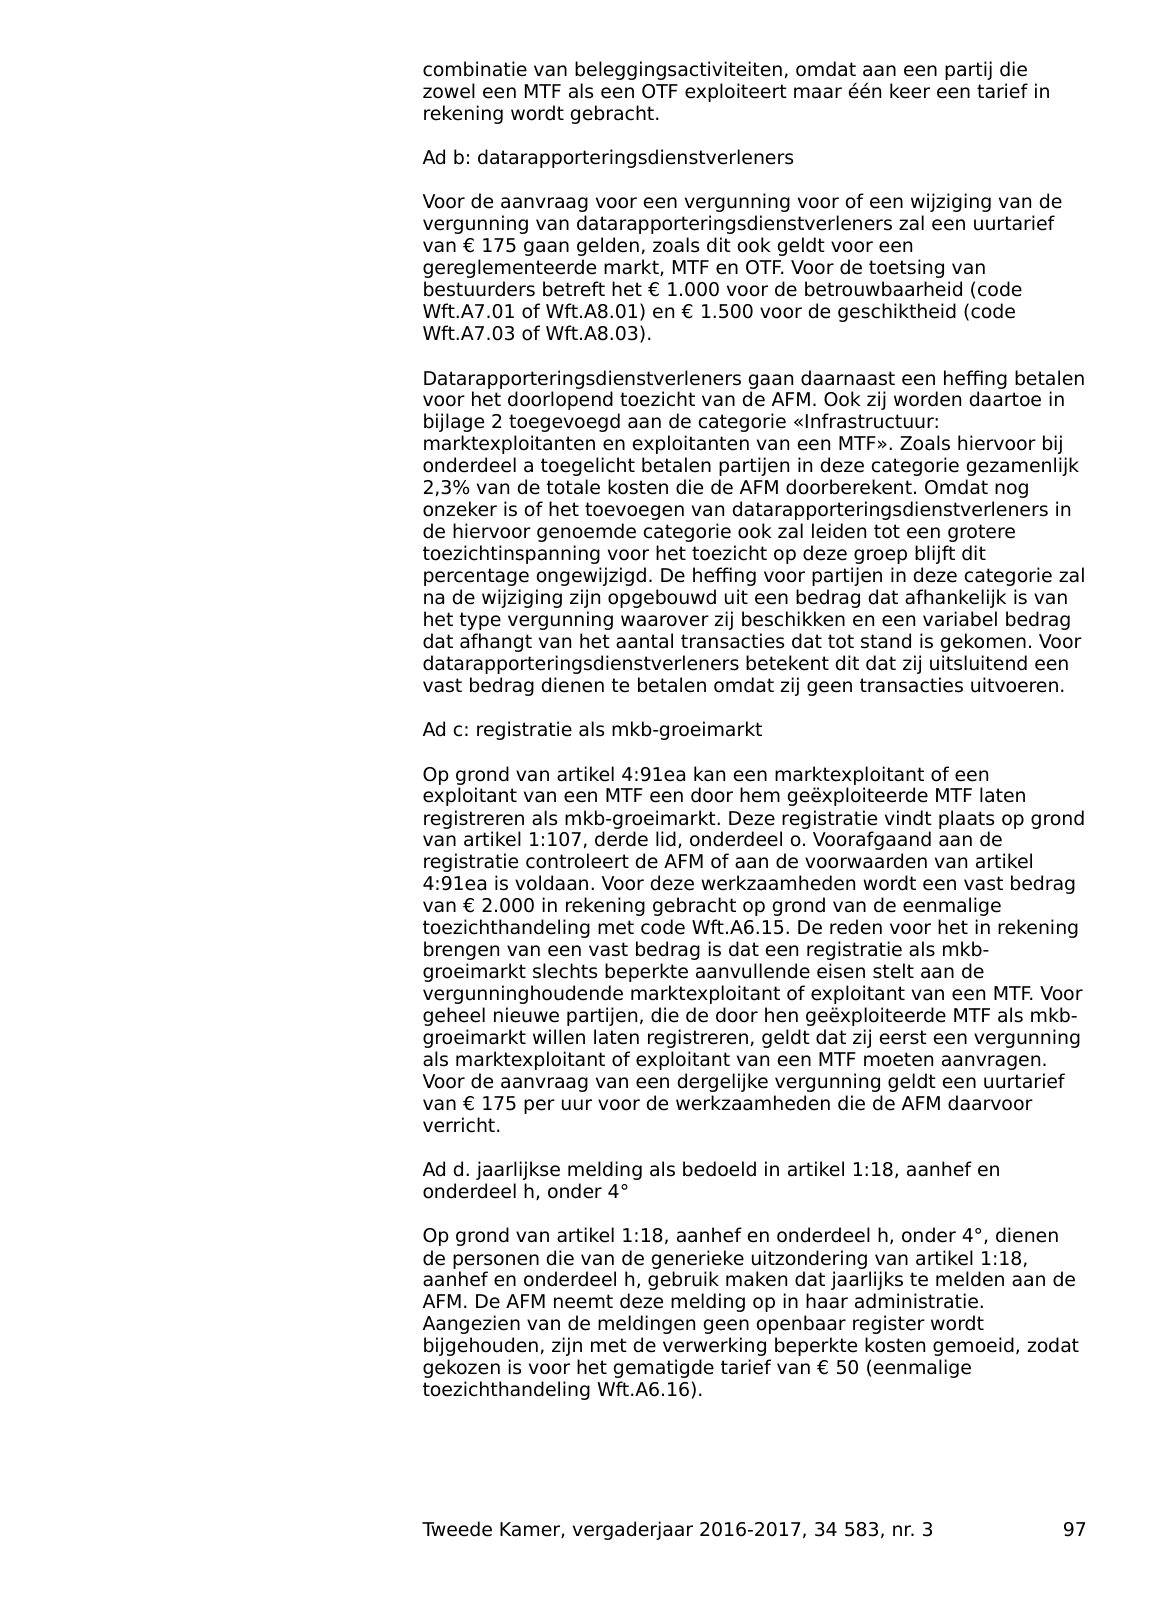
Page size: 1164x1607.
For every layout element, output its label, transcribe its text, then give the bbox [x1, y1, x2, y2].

text Voor de aanvraag voor een vergunning voor of een wijziging van de vergunning van datarapporteringsdienstverleners zal een uurtarief van € 175 gaan gelden, zoals dit ook geldt voor een gereglementeerde markt, MTF en OTF. Voor de toetsing van bestuurders betreft het € 1.000 voor de betrouwbaarheid (code Wft.A7.01 of Wft.A8.01) en € 1.500 voor de geschiktheid (code Wft.A7.03 of Wft.A8.03). [422, 191, 1087, 345]
subtitle Ad c: registratie als mkb-groeimarkt [422, 719, 1087, 741]
text Datarapporteringsdienstverleners gaan daarnaast een heffing betalen voor het doorlopend toezicht van de AFM. Ook zij worden daartoe in bijlage 2 toegevoegd aan de categorie «Infrastructuur: marktexploitanten en exploitanten van een MTF». Zoals hiervoor bij onderdeel a toegelicht betalen partijen in deze categorie gezamenlijk 2,3% van de totale kosten die de AFM doorberekent. Omdat nog onzeker is of het toevoegen van datarapporteringsdienstverleners in de hiervoor genoemde categorie ook zal leiden tot een grotere toezichtinspanning voor het toezicht op deze groep blijft dit percentage ongewijzigd. De heffing voor partijen in deze categorie zal na de wijziging zijn opgebouwd uit een bedrag dat afhankelijk is van het type vergunning waarover zij beschikken en een variabel bedrag dat afhangt van het aantal transacties dat tot stand is gekomen. Voor datarapporteringsdienstverleners betekent dit dat zij uitsluitend een vast bedrag dienen te betalen omdat zij geen transacties uitvoeren. [422, 367, 1087, 697]
subtitle Ad d. jaarlijkse melding als bedoeld in artikel 1:18, aanhef en onderdeel h, onder 4° [422, 1159, 1087, 1203]
text combinatie van beleggingsactiviteiten, omdat aan een partij die zowel een MTF als een OTF exploiteert maar één keer een tarief in rekening wordt gebracht. [422, 59, 1087, 125]
subtitle Ad b: datarapporteringsdienstverleners [422, 147, 1087, 169]
text Op grond van artikel 4:91ea kan een marktexploitant of een exploitant van een MTF een door hem geëxploiteerde MTF laten registreren als mkb-groeimarkt. Deze registratie vindt plaats op grond van artikel 1:107, derde lid, onderdeel o. Voorafgaand aan de registratie controleert de AFM of aan de voorwaarden van artikel 4:91ea is voldaan. Voor deze werkzaamheden wordt een vast bedrag van € 2.000 in rekening gebracht op grond van de eenmalige toezichthandeling met code Wft.A6.15. De reden voor het in rekening brengen van een vast bedrag is dat een registratie als mkb-groeimarkt slechts beperkte aanvullende eisen stelt aan de vergunninghoudende marktexploitant of exploitant van een MTF. Voor geheel nieuwe partijen, die de door hen geëxploiteerde MTF als mkb-groeimarkt willen laten registreren, geldt dat zij eerst een vergunning als marktexploitant of exploitant van een MTF moeten aanvragen. Voor de aanvraag van een dergelijke vergunning geldt een uurtarief van € 175 per uur voor de werkzaamheden die de AFM daarvoor verricht. [422, 763, 1087, 1137]
text Op grond van artikel 1:18, aanhef en onderdeel h, onder 4°, dienen de personen die van de generieke uitzondering van artikel 1:18, aanhef en onderdeel h, gebruik maken dat jaarlijks te melden aan de AFM. De AFM neemt deze melding op in haar administratie. Aangezien van de meldingen geen openbaar register wordt bijgehouden, zijn met de verwerking beperkte kosten gemoeid, zodat gekozen is voor het gematigde tarief van € 50 (eenmalige toezichthandeling Wft.A6.16). [422, 1225, 1087, 1401]
